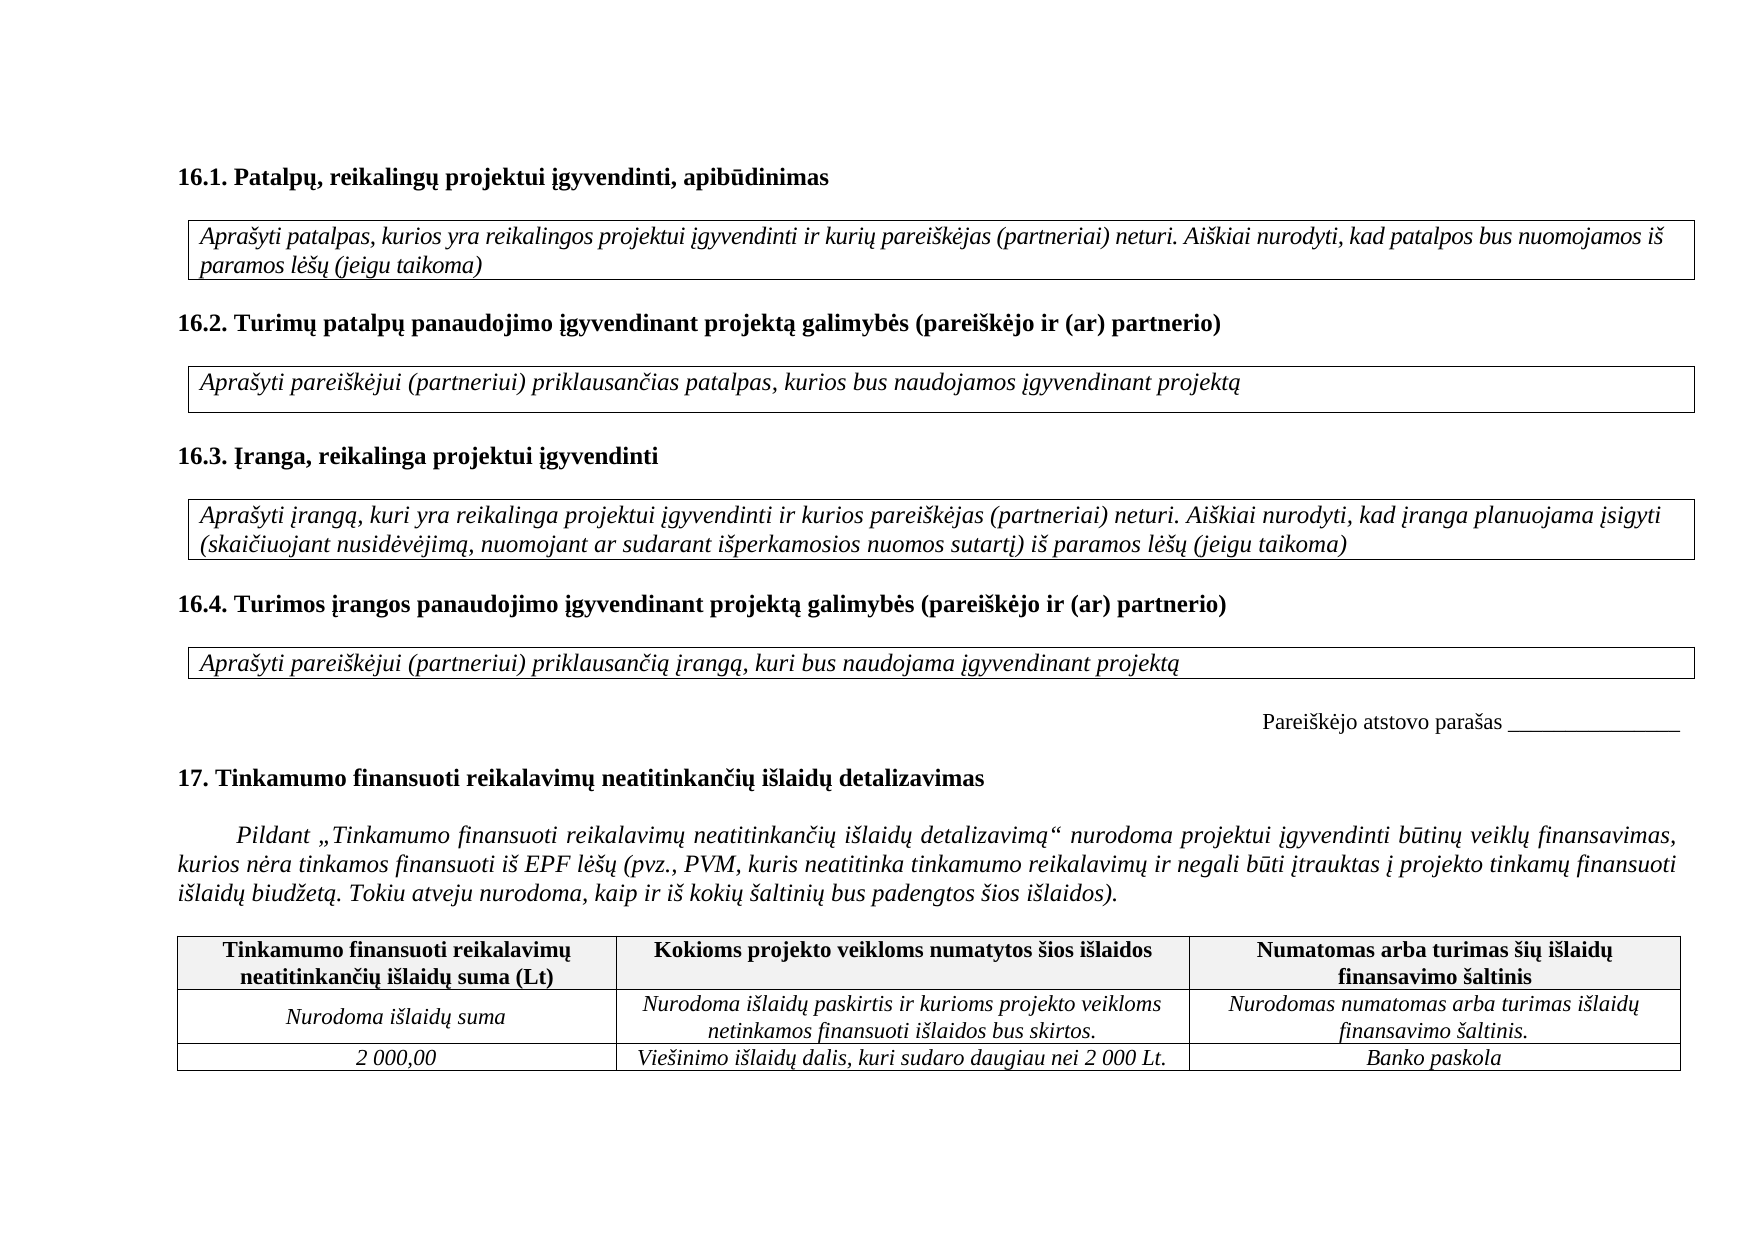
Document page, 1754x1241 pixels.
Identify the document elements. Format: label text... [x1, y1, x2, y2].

table_cell Nurodoma išlaidų suma [178, 990, 616, 1043]
table_header Aprašyti pareiškėjui (partneriui) priklausančią įrangą, kuri bus naudojama įgyvendinant projektą [189, 648, 1694, 678]
text 16.4. Turimos įrangos panaudojimo įgyvendinant projektą galimybės (pareiškėjo ir (ar) partnerio) [177, 589, 1680, 618]
table_header Kokioms projekto veikloms numatytos šios išlaidos [617, 937, 1189, 989]
table_cell 2 000,00 [178, 1044, 616, 1070]
text 16.1. Patalpų, reikalingų projektui įgyvendinti, apibūdinimas [177, 162, 1680, 191]
table_header Aprašyti įrangą, kuri yra reikalinga projektui įgyvendinti ir kurios pareiškėjas (partneriai) neturi. Aiškiai nurodyti, kad įranga planuojama įsigyti (skaičiuojant nusidėvėjimą, nuomojant ar sudarant išperkamosios nuomos sutartį) iš paramos lėšų (jeigu taikoma) [189, 500, 1694, 559]
table_header Aprašyti pareiškėjui (partneriui) priklausančias patalpas, kurios bus naudojamos įgyvendinant projektą [189, 367, 1694, 412]
text 17. Tinkamumo finansuoti reikalavimų neatitinkančių išlaidų detalizavimas [177, 763, 1680, 792]
text 16.2. Turimų patalpų panaudojimo įgyvendinant projektą galimybės (pareiškėjo ir (ar) partnerio) [177, 308, 1680, 337]
table_cell Viešinimo išlaidų dalis, kuri sudaro daugiau nei 2 000 Lt. [617, 1044, 1189, 1070]
text 16.3. Įranga, reikalinga projektui įgyvendinti [177, 441, 1680, 470]
table_cell Nurodomas numatomas arba turimas išlaidų finansavimo šaltinis. [1190, 990, 1680, 1043]
table_header Aprašyti patalpas, kurios yra reikalingos projektui įgyvendinti ir kurių pareiškėjas (partneriai) neturi. Aiškiai nurodyti, kad patalpos bus nuomojamos iš paramos lėšų (jeigu taikoma) [189, 221, 1694, 278]
table_header Tinkamumo finansuoti reikalavimų neatitinkančių išlaidų suma (Lt) [178, 937, 616, 989]
text Pildant „Tinkamumo finansuoti reikalavimų neatitinkančių išlaidų detalizavimą“ nurodoma projektui įgyvendinti būtinų veiklų finansavimas, kurios nėra tinkamos finansuoti iš EPF lėšų (pvz., PVM, kuris neatitinka tinkamumo reikalavimų ir negali būti įtrauktas į projekto tinkamų finansuoti išlaidų biudžetą. Tokiu atveju nurodoma, kaip ir iš kokių šaltinių bus padengtos šios išlaidos). [177, 821, 1680, 907]
table_cell Nurodoma išlaidų paskirtis ir kurioms projekto veikloms netinkamos finansuoti išlaidos bus skirtos. [617, 990, 1189, 1043]
text Pareiškėjo atstovo parašas _______________ [177, 708, 1680, 734]
table_header Numatomas arba turimas šių išlaidų finansavimo šaltinis [1190, 937, 1680, 989]
table_cell Banko paskola [1190, 1044, 1680, 1070]
